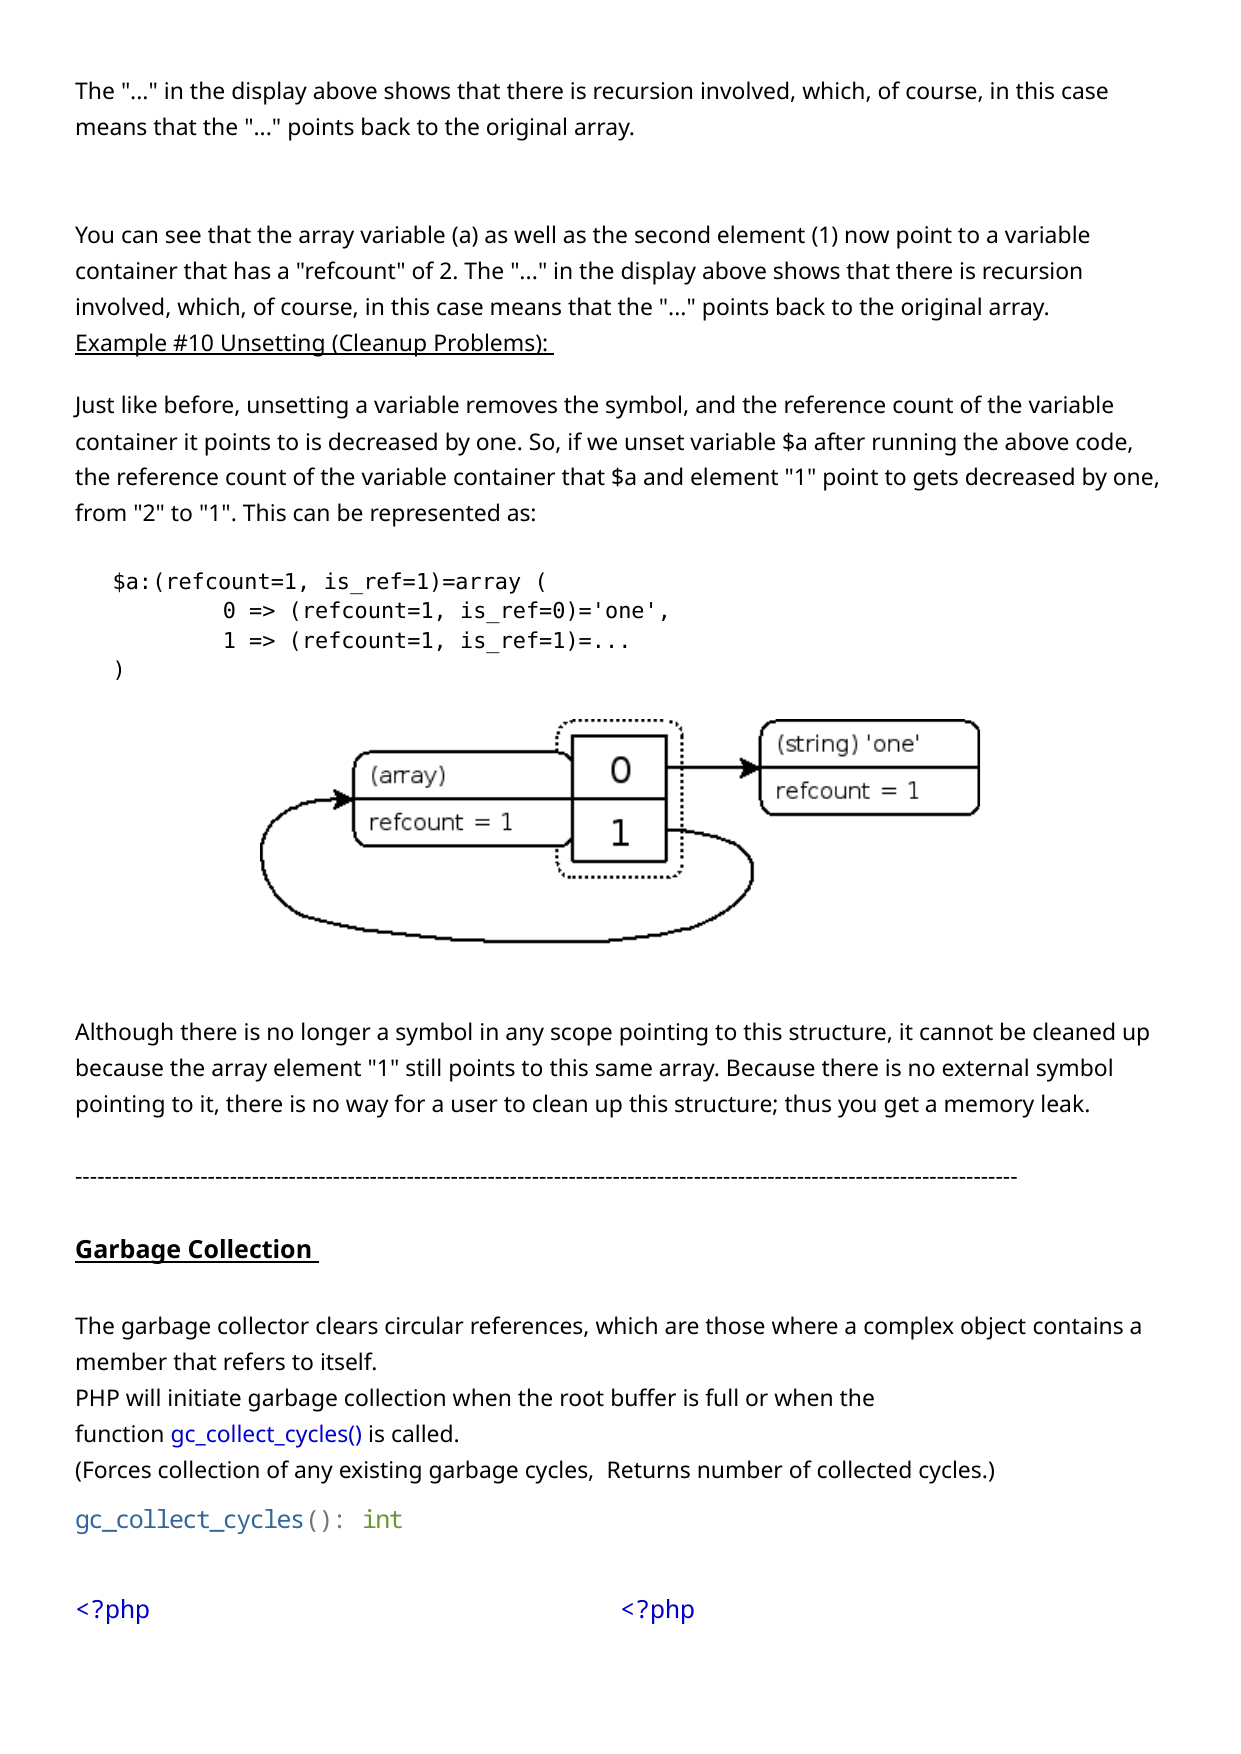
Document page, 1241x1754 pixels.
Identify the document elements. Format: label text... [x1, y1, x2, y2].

text The garbage collector clears circular references, which are those where a complex object contains a member that refers to itself. [75, 1310, 1165, 1377]
text -------------------------------------------------------------------------------------------------------------------------------- [75, 1160, 1165, 1191]
table_header <?php [620, 1592, 1165, 1641]
table_header <?php [75, 1592, 620, 1641]
text (Forces collection of any existing garbage cycles, Returns number of collected cycles.) [75, 1454, 1165, 1485]
text gc_collect_cycles(): int [75, 1502, 1165, 1536]
text PHP will initiate garbage collection when the root buffer is full or when the function gc_collect_cycles() is called. [75, 1382, 1165, 1449]
text Although there is no longer a symbol in any scope pointing to this structure, it cannot be cleaned up because the array element "1" still points to this same array. Because there is no external symbol pointing to it, there is no way for a user to clean up this structure; thus you get a memory leak. [75, 1016, 1165, 1119]
text Example #10 Unsetting (Cleanup Problems): [75, 327, 1165, 358]
text You can see that the array variable (a) as well as the second element (1) now point to a variable container that has a "refcount" of 2. The "..." in the display above shows that there is recursion involved, which, of course, in this case means that the "..." points back to the original array. [75, 219, 1165, 322]
text Garbage Collection [75, 1232, 1165, 1266]
picture [260, 719, 981, 945]
text Just like before, unsetting a variable removes the symbol, and the reference count of the variable container it points to is decreased by one. So, if we unset variable $a after running the above code, the reference count of the variable container that $a and element "1" point to gets decreased by one, from "2" to "1". This can be represented as: [75, 389, 1165, 528]
text $a:(refcount=1, is_ref=1)=array ( 0 => (refcount=1, is_ref=0)='one', 1 => (refcount=1, is_ref=1)=... ) [112, 569, 1165, 716]
text The "..." in the display above shows that there is recursion involved, which, of course, in this case means that the "..." points back to the original array. [75, 75, 1165, 142]
